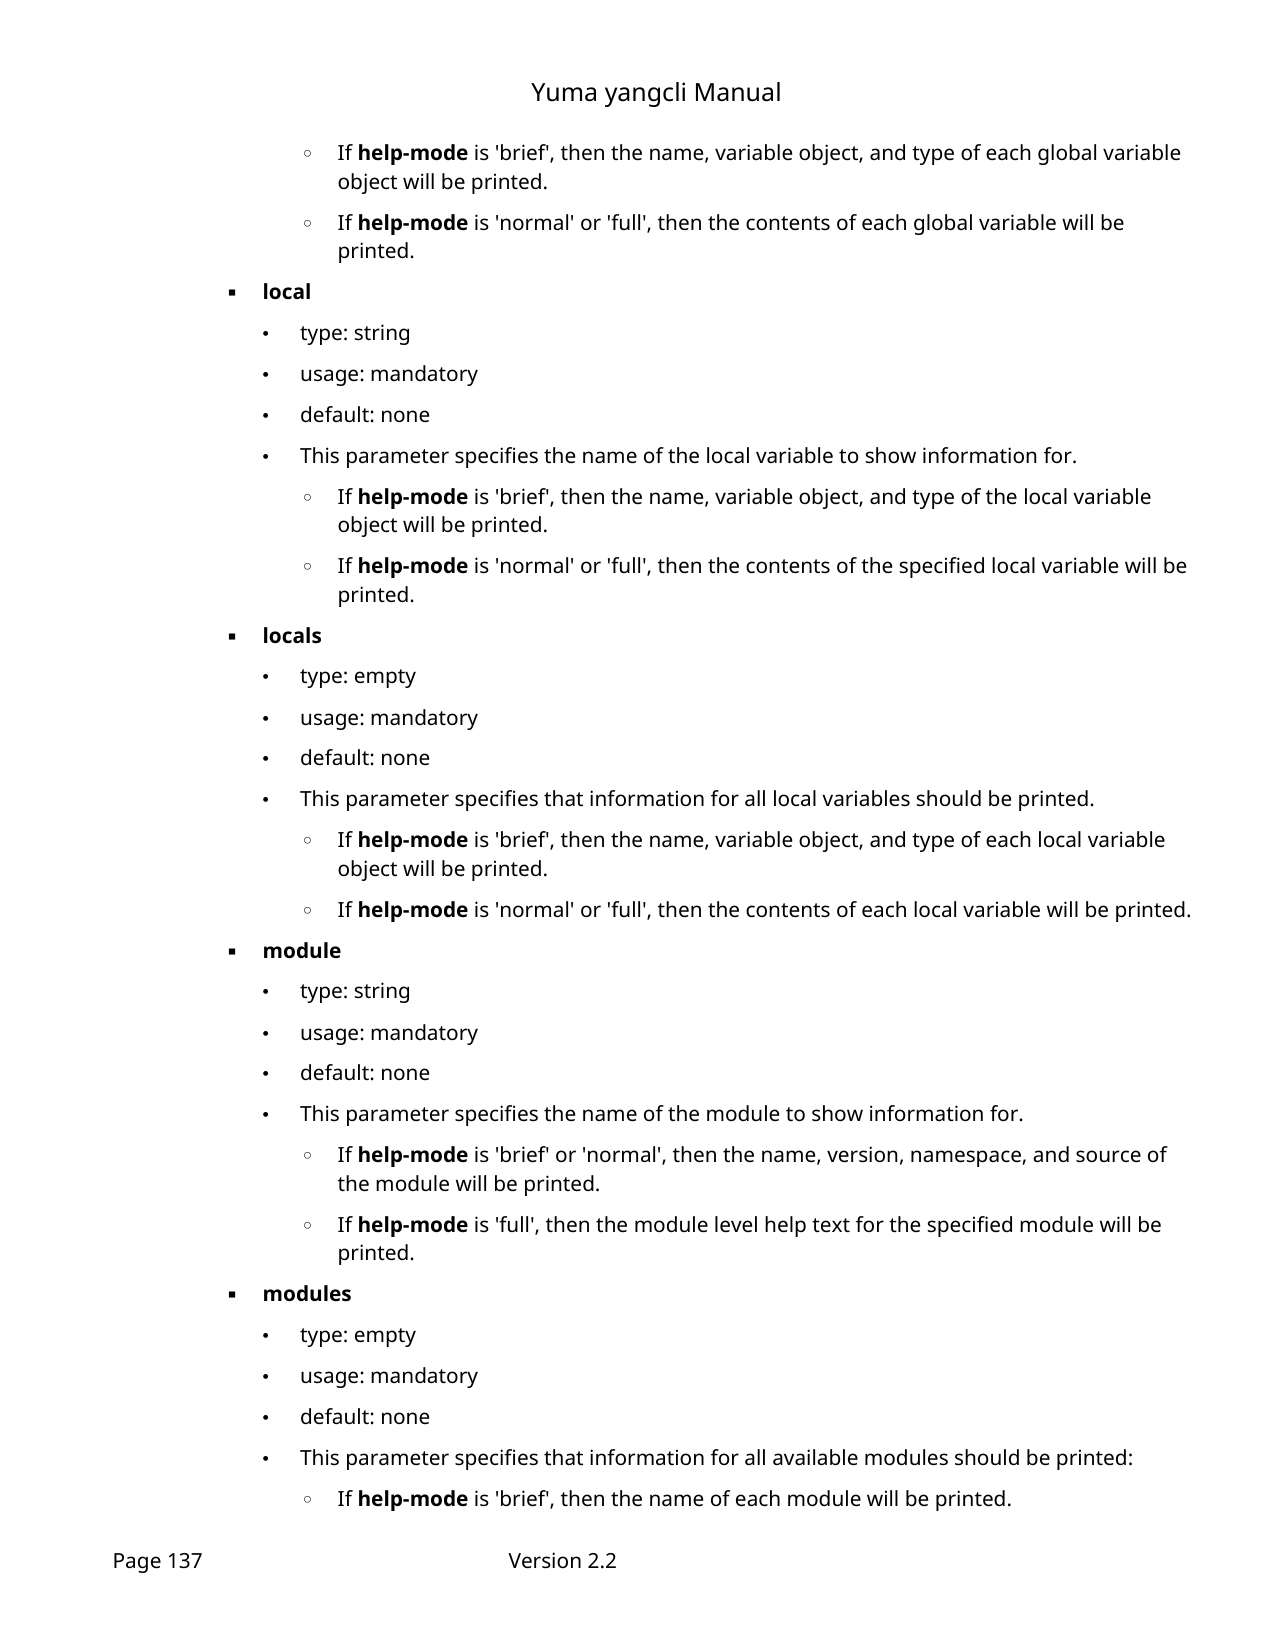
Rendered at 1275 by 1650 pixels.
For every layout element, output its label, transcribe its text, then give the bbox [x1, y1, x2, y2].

list If help-mode is 'brief', then the name, variable object, and type of each local variable object will be printed. [300, 825, 1200, 882]
list If help-mode is 'normal' or 'full', then the contents of the specified local variable will be printed. [300, 551, 1200, 608]
list This parameter specifies that information for all local variables should be printed. [262, 784, 1200, 813]
list If help-mode is 'brief', then the name, variable object, and type of each global variable object will be printed. [300, 138, 1200, 195]
list usage: mandatory [262, 359, 1200, 388]
list module [225, 936, 1200, 964]
list default: none [262, 743, 1200, 772]
list If help-mode is 'normal' or 'full', then the contents of each local variable will be printed. [300, 895, 1200, 923]
list default: none [262, 1058, 1200, 1087]
list type: empty [262, 1320, 1200, 1348]
list usage: mandatory [262, 1361, 1200, 1389]
list usage: mandatory [262, 1018, 1200, 1046]
list type: string [262, 318, 1200, 347]
list local [225, 277, 1200, 306]
list If help-mode is 'full', then the module level help text for the specified module will be printed. [300, 1210, 1200, 1267]
list default: none [262, 400, 1200, 428]
list If help-mode is 'brief' or 'normal', then the name, version, namespace, and source of the module will be printed. [300, 1140, 1200, 1197]
list locals [225, 621, 1200, 649]
list modules [225, 1279, 1200, 1308]
list If help-mode is 'normal' or 'full', then the contents of each global variable will be printed. [300, 208, 1200, 265]
list This parameter specifies the name of the local variable to show information for. [262, 441, 1200, 469]
list usage: mandatory [262, 703, 1200, 731]
list type: empty [262, 662, 1200, 690]
list This parameter specifies the name of the module to show information for. [262, 1099, 1200, 1128]
list default: none [262, 1402, 1200, 1430]
list If help-mode is 'brief', then the name of each module will be printed. [300, 1484, 1200, 1512]
list If help-mode is 'brief', then the name, variable object, and type of the local variable object will be printed. [300, 482, 1200, 539]
list This parameter specifies that information for all available modules should be printed: [262, 1443, 1200, 1471]
list type: string [262, 977, 1200, 1005]
